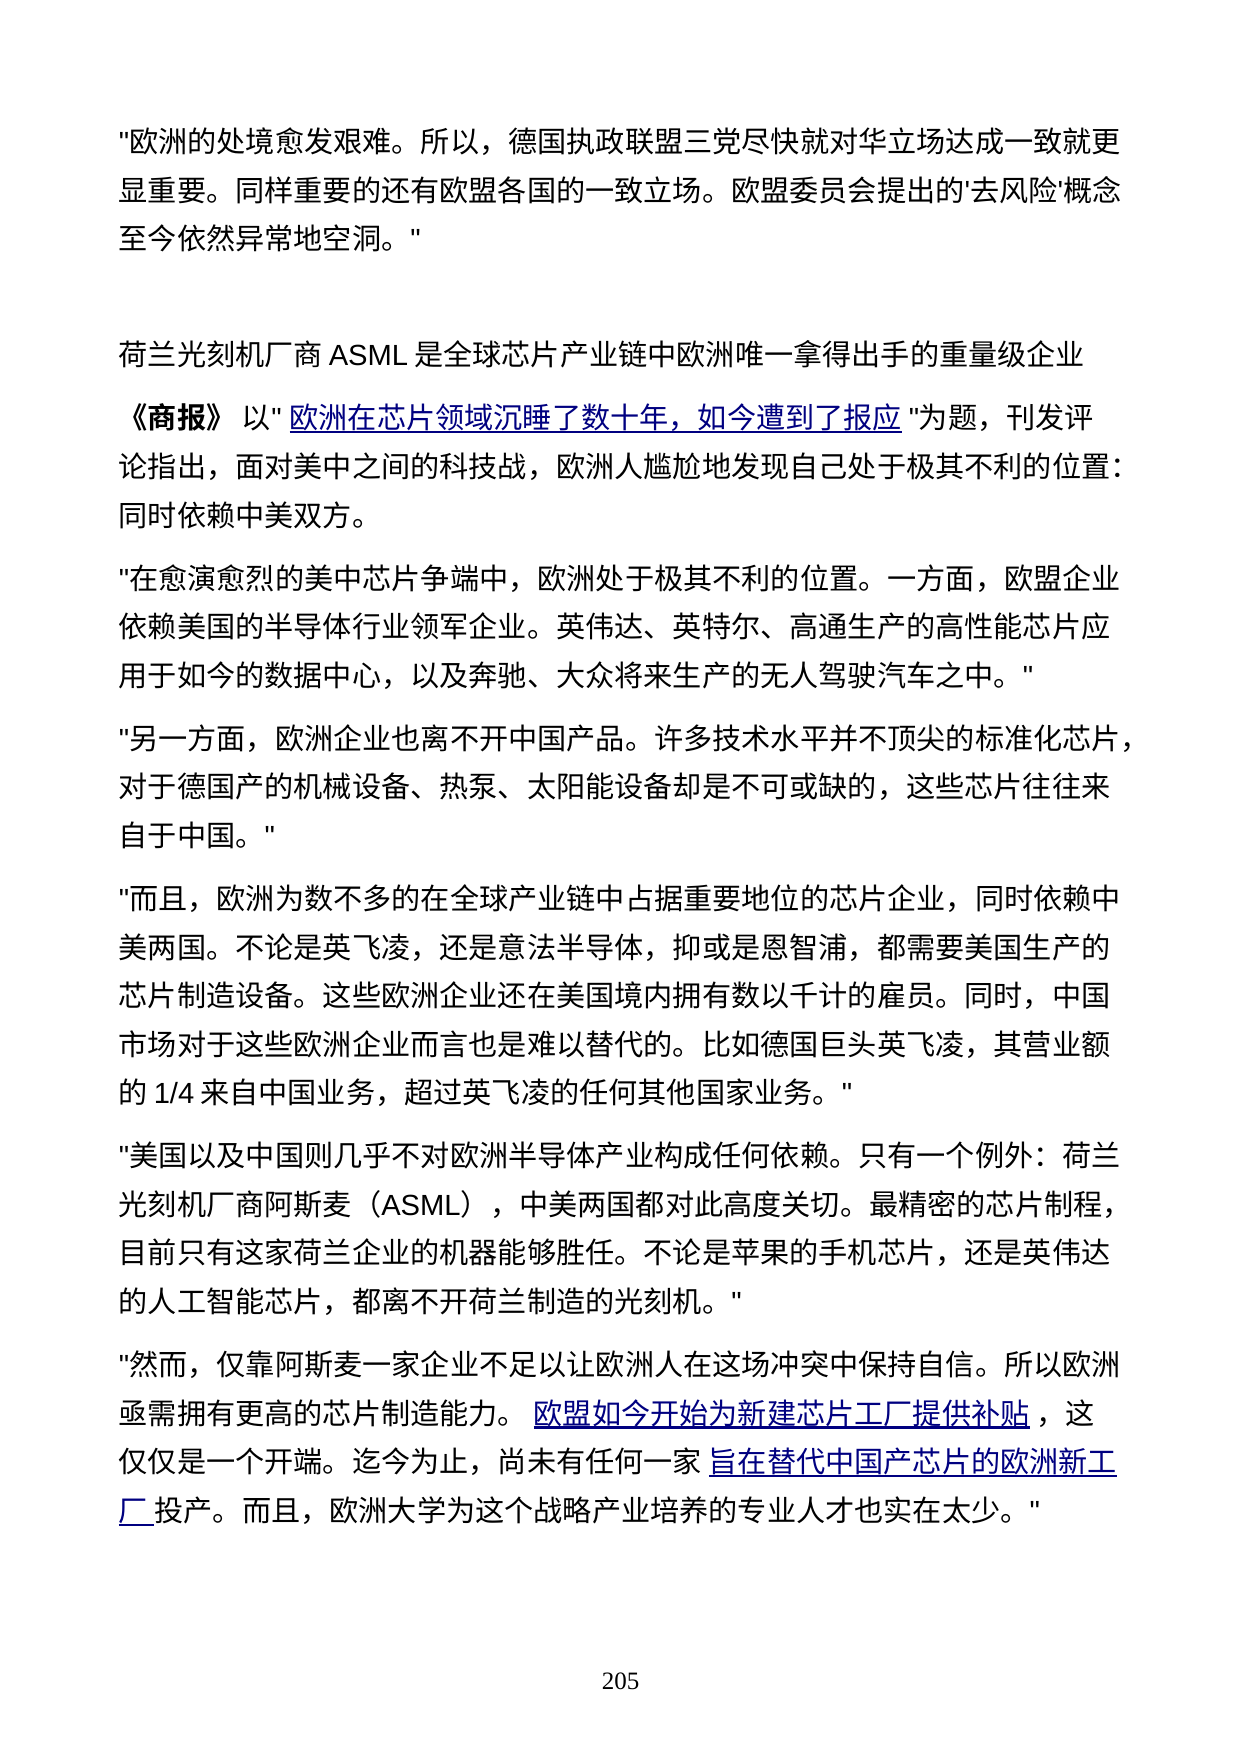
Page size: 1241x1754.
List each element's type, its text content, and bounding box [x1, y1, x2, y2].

text "而且，欧洲为数不多的在全球产业链中占据重要地位的芯片企业，同时依赖中美两国。不论是英飞凌，还是意法半导体，抑或是恩智浦，都需要美国生产的芯片制造设备。这些欧洲企业还在美国境内拥有数以千计的雇员。同时，中国市场对于这些欧洲企业而言也是难以替代的。比如德国巨头英飞凌，其营业额的1/4来自中国业务，超过英飞凌的任何其他国家业务。" [118, 876, 1122, 1112]
text "欧洲的处境愈发艰难。所以，德国执政联盟三党尽快就对华立场达成一致就更显重要。同样重要的还有欧盟各国的一致立场。欧盟委员会提出的'去风险'概念至今依然异常地空洞。" [118, 118, 1122, 258]
text "然而，仅靠阿斯麦一家企业不足以让欧洲人在这场冲突中保持自信。所以欧洲亟需拥有更高的芯片制造能力。 欧盟如今开始为新建芯片工厂提供补贴 ，这仅仅是一个开端。迄今为止，尚未有任何一家 旨在替代中国产芯片的欧洲新工厂 投产。而且，欧洲大学为这个战略产业培养的专业人才也实在太少。" [118, 1342, 1122, 1529]
text 荷兰光刻机厂商ASML是全球芯片产业链中欧洲唯一拿得出手的重量级企业 [118, 332, 1122, 374]
text "美国以及中国则几乎不对欧洲半导体产业构成任何依赖。只有一个例外：荷兰光刻机厂商阿斯麦（ASML），中美两国都对此高度关切。最精密的芯片制程，目前只有这家荷兰企业的机器能够胜任。不论是苹果的手机芯片，还是英伟达的人工智能芯片，都离不开荷兰制造的光刻机。" [118, 1133, 1122, 1321]
text 《商报》 以" 欧洲在芯片领域沉睡了数十年，如今遭到了报应 "为题，刊发评论指出，面对美中之间的科技战，欧洲人尴尬地发现自己处于极其不利的位置：同时依赖中美双方。 [118, 395, 1122, 534]
text "在愈演愈烈的美中芯片争端中，欧洲处于极其不利的位置。一方面，欧盟企业依赖美国的半导体行业领军企业。英伟达、英特尔、高通生产的高性能芯片应用于如今的数据中心，以及奔驰、大众将来生产的无人驾驶汽车之中。" [118, 555, 1122, 694]
text "另一方面，欧洲企业也离不开中国产品。许多技术水平并不顶尖的标准化芯片，对于德国产的机械设备、热泵、太阳能设备却是不可或缺的，这些芯片往往来自于中国。" [118, 715, 1122, 855]
